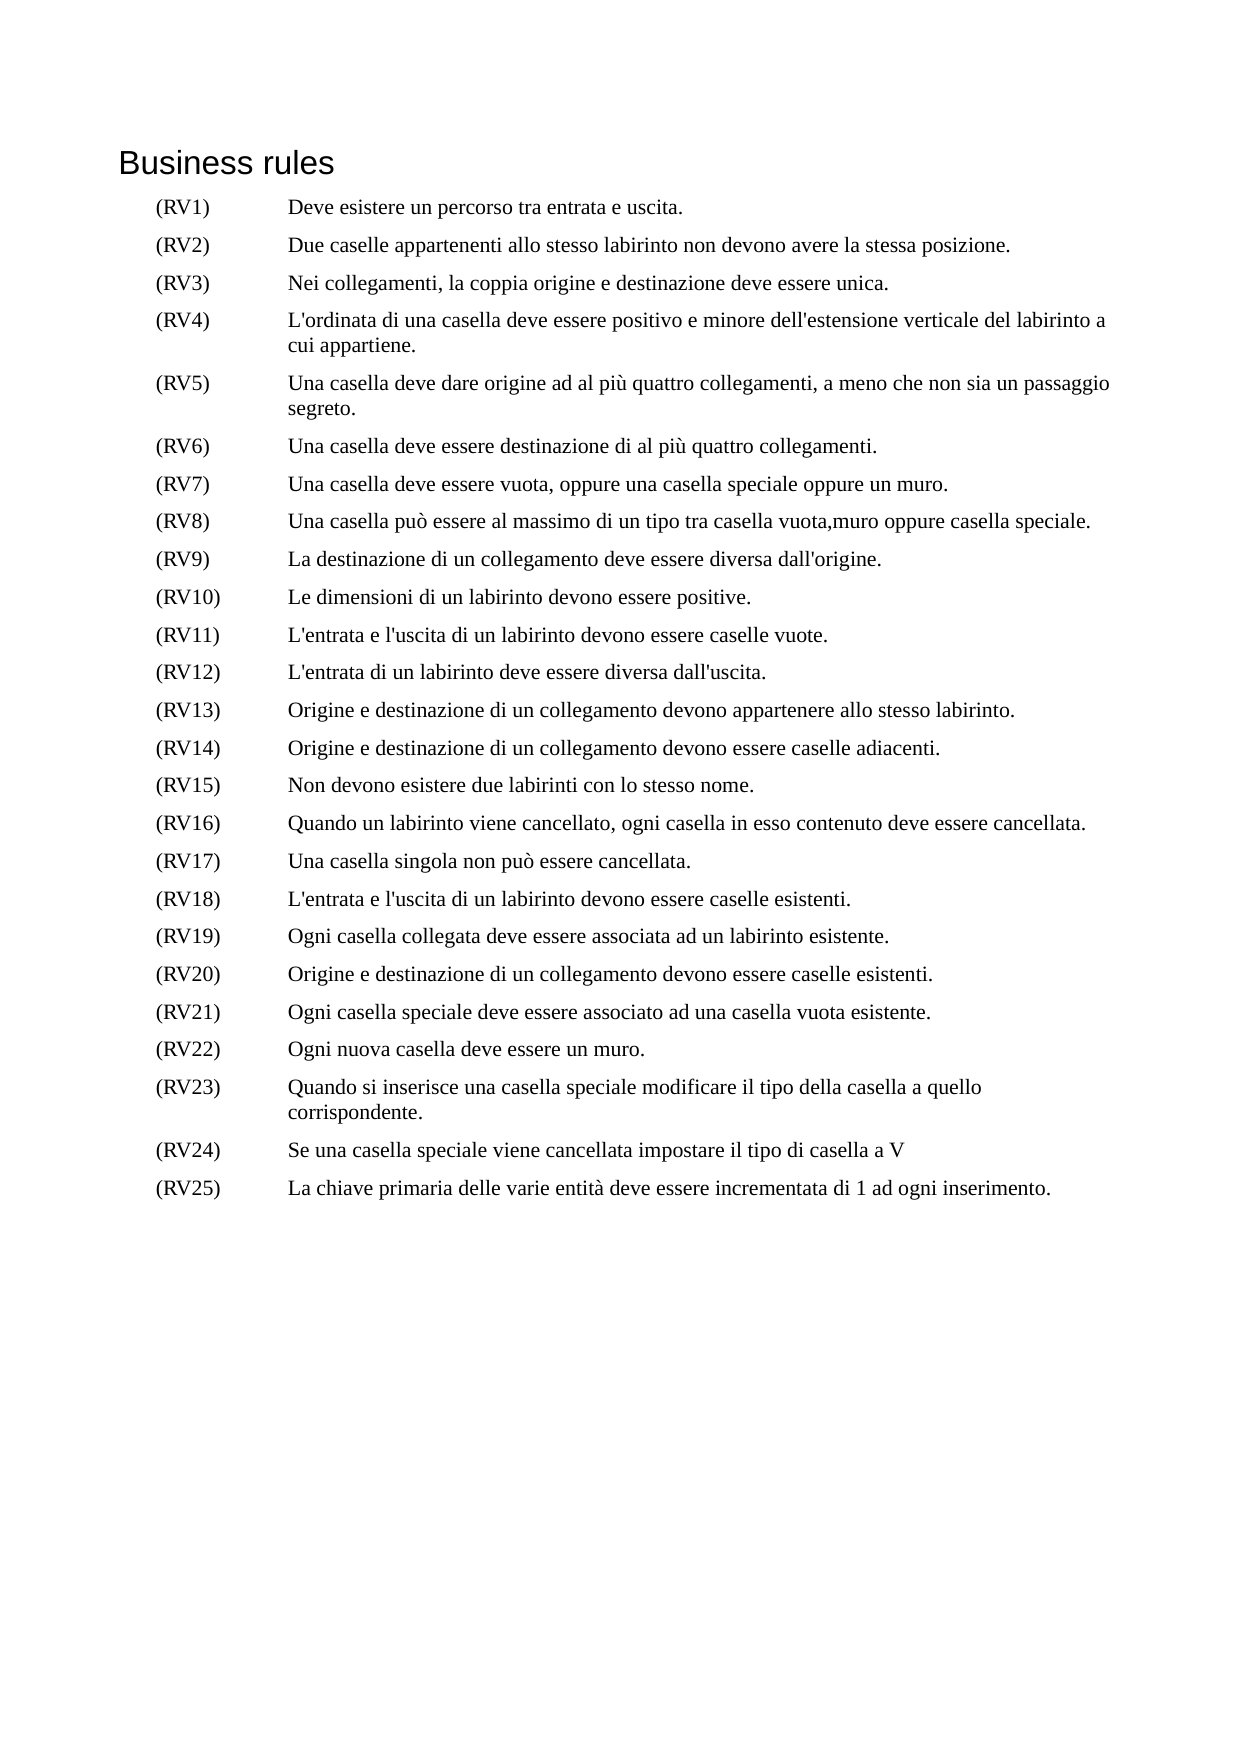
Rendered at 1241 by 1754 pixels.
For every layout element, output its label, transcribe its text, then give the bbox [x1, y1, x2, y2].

subtitle Business rules [118, 143, 1122, 182]
list Una casella deve dare origine ad al più quattro collegamenti, a meno che non sia un passaggio segreto. [156, 370, 1122, 421]
list Se una casella speciale viene cancellata impostare il tipo di casella a V [156, 1137, 1122, 1162]
list L'entrata di un labirinto deve essere diversa dall'uscita. [156, 659, 1122, 684]
list L'entrata e l'uscita di un labirinto devono essere caselle esistenti. [156, 886, 1122, 911]
list Quando un labirinto viene cancellato, ogni casella in esso contenuto deve essere cancellata. [156, 810, 1122, 835]
list Deve esistere un percorso tra entrata e uscita. [156, 194, 1122, 219]
list Una casella singola non può essere cancellata. [156, 848, 1122, 873]
list Origine e destinazione di un collegamento devono essere caselle adiacenti. [156, 735, 1122, 760]
list Ogni casella collegata deve essere associata ad un labirinto esistente. [156, 923, 1122, 948]
list L'ordinata di una casella deve essere positivo e minore dell'estensione verticale del labirinto a cui appartiene. [156, 307, 1122, 358]
list Ogni casella speciale deve essere associato ad una casella vuota esistente. [156, 999, 1122, 1024]
list Non devono esistere due labirinti con lo stesso nome. [156, 772, 1122, 798]
list L'entrata e l'uscita di un labirinto devono essere caselle vuote. [156, 622, 1122, 647]
list Ogni nuova casella deve essere un muro. [156, 1036, 1122, 1062]
list Due caselle appartenenti allo stesso labirinto non devono avere la stessa posizione. [156, 232, 1122, 257]
list La chiave primaria delle varie entità deve essere incrementata di 1 ad ogni inserimento. [156, 1175, 1122, 1200]
list Origine e destinazione di un collegamento devono essere caselle esistenti. [156, 961, 1122, 986]
list Origine e destinazione di un collegamento devono appartenere allo stesso labirinto. [156, 697, 1122, 722]
list Una casella può essere al massimo di un tipo tra casella vuota,muro oppure casella speciale. [156, 508, 1122, 534]
list La destinazione di un collegamento deve essere diversa dall'origine. [156, 546, 1122, 571]
list Quando si inserisce una casella speciale modificare il tipo della casella a quello corrispondente. [156, 1074, 1122, 1124]
list Nei collegamenti, la coppia origine e destinazione deve essere unica. [156, 269, 1122, 295]
list Una casella deve essere destinazione di al più quattro collegamenti. [156, 433, 1122, 458]
list Le dimensioni di un labirinto devono essere positive. [156, 584, 1122, 609]
list Una casella deve essere vuota, oppure una casella speciale oppure un muro. [156, 471, 1122, 496]
